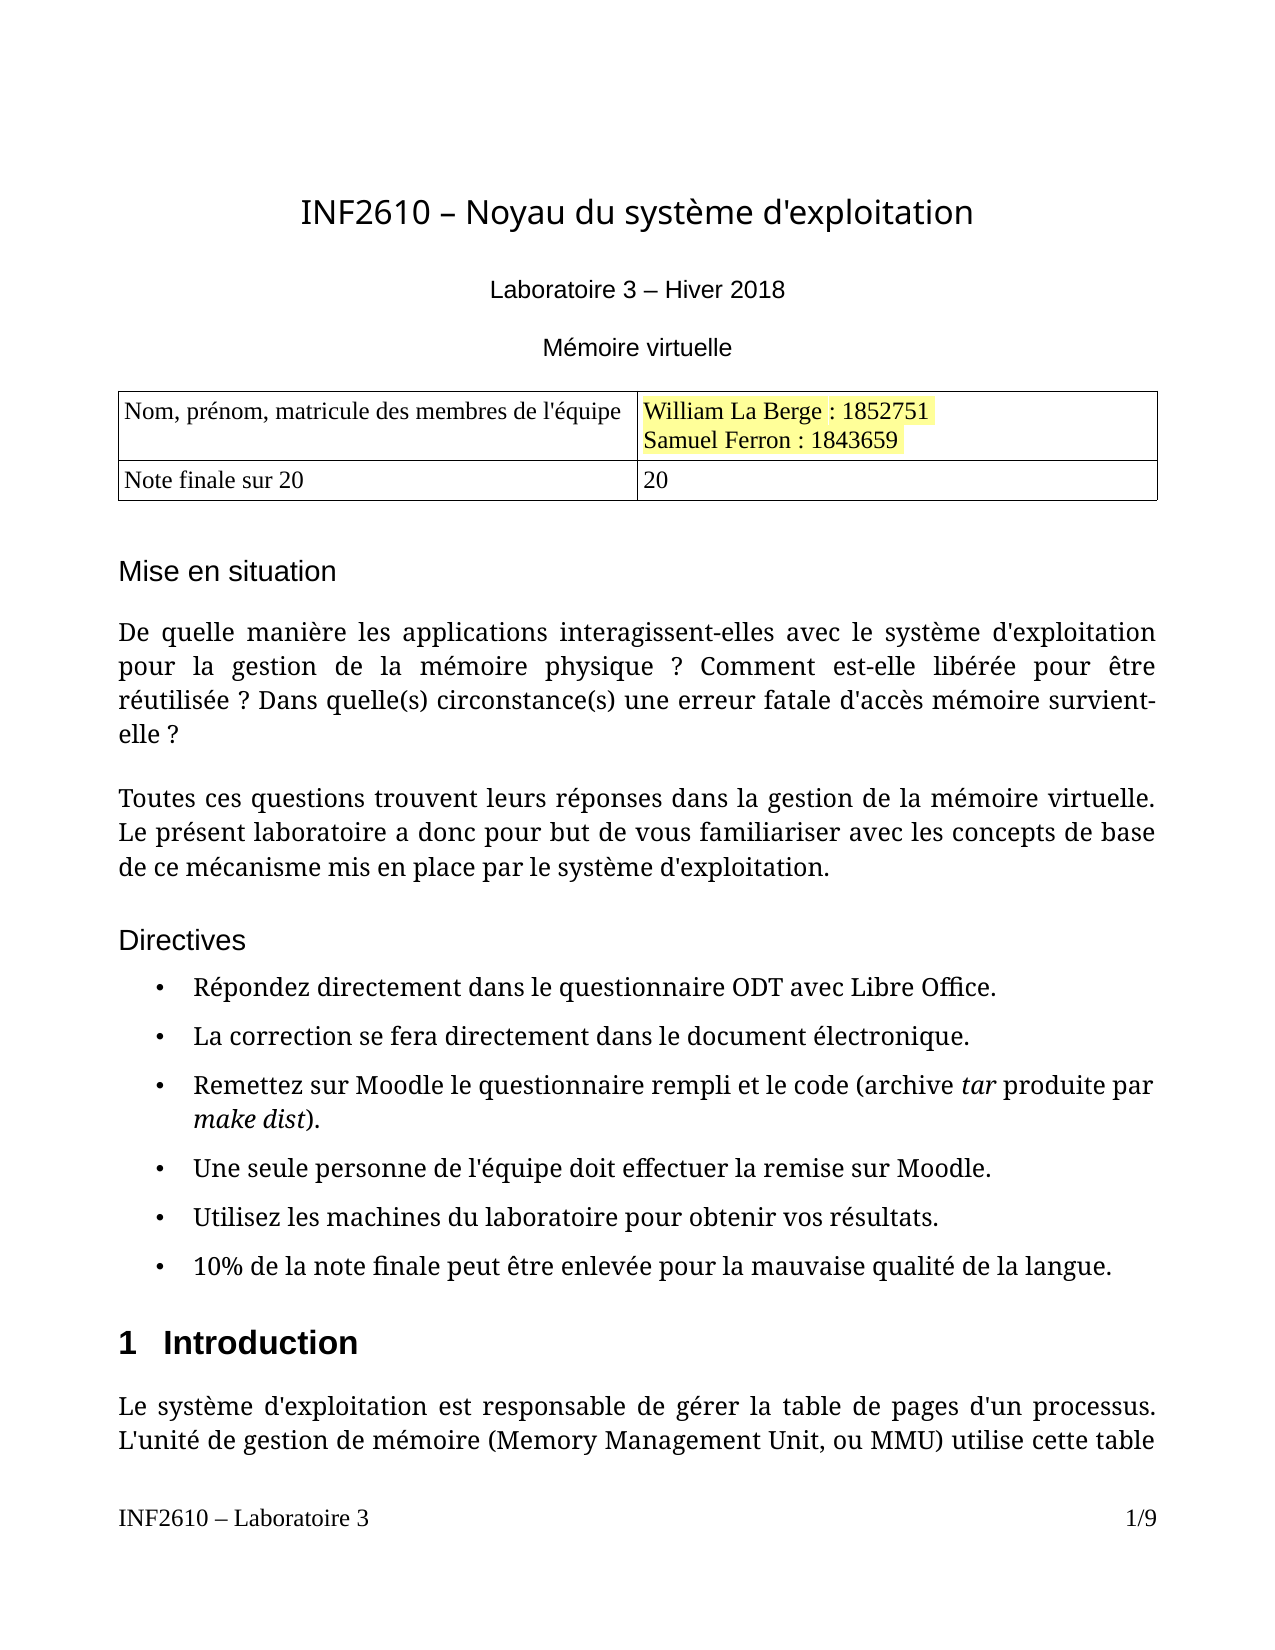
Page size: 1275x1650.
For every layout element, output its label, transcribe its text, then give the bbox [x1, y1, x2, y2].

table_header Nom, prénom, matricule des membres de l'équipe [119, 392, 637, 459]
list Utilisez les machines du laboratoire pour obtenir vos résultats. [156, 1199, 1157, 1234]
text INF2610 – Noyau du système d'exploitation [118, 189, 1157, 234]
subtitle Introduction [118, 1323, 1157, 1361]
table_header William La Berge : 1852751 Samuel Ferron : 1843659 [638, 392, 1157, 459]
subtitle Mise en situation [118, 554, 1157, 587]
list Répondez directement dans le questionnaire ODT avec Libre Office. [156, 969, 1157, 1003]
list Une seule personne de l'équipe doit effectuer la remise sur Moodle. [156, 1151, 1157, 1184]
text Toutes ces questions trouvent leurs réponses dans la gestion de la mémoire virtuelle. Le présent laboratoire a donc pour but de vous familiariser avec les concepts de base de ce mécanisme mis en place par le système d'exploitation. [118, 781, 1157, 883]
text Laboratoire 3 – Hiver 2018 [118, 276, 1157, 304]
table_cell 20 [638, 461, 1157, 500]
list Remettez sur Moodle le questionnaire rempli et le code (archive tar produite par make dist). [156, 1067, 1157, 1136]
list La correction se fera directement dans le document électronique. [156, 1018, 1157, 1052]
text De quelle manière les applications interagissent-elles avec le système d'exploitation pour la gestion de la mémoire physique ? Comment est-elle libérée pour être réutilisée ? Dans quelle(s) circonstance(s) une erreur fatale d'accès mémoire survient-elle ? [118, 615, 1157, 751]
text Le système d'exploitation est responsable de gérer la table de pages d'un processus. L'unité de gestion de mémoire (Memory Management Unit, ou MMU) utilise cette table [118, 1389, 1157, 1457]
text Mémoire virtuelle [118, 333, 1157, 362]
list 10% de la note finale peut être enlevée pour la mauvaise qualité de la langue. [156, 1249, 1157, 1283]
table_cell Note finale sur 20 [119, 461, 637, 500]
subtitle Directives [118, 923, 1157, 957]
